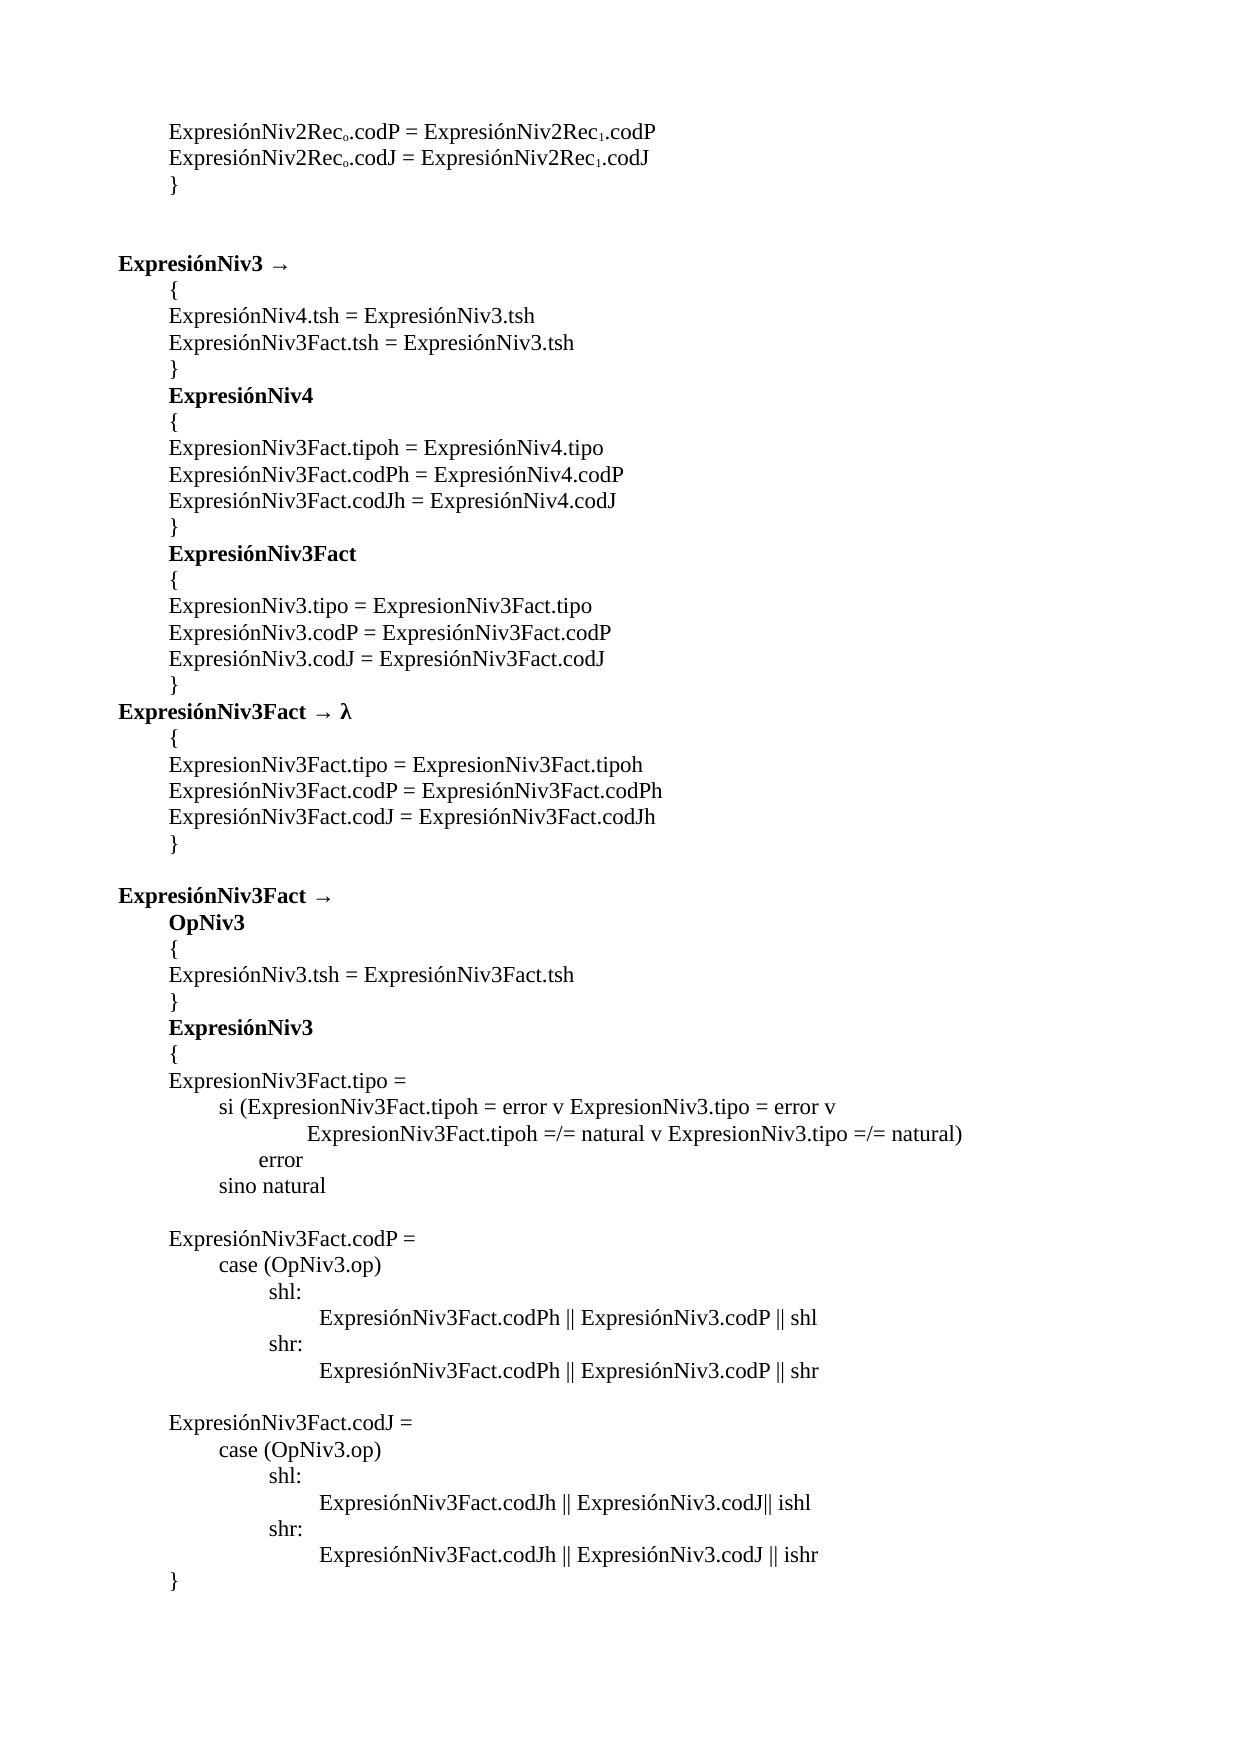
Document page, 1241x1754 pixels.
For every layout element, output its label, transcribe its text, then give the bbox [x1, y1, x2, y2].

text ExpresiónNiv3Fact.codJh = ExpresiónNiv4.codJ [118, 487, 1122, 513]
text ExpresiónNiv3 → [118, 250, 1122, 276]
text case (OpNiv3.op) [118, 1436, 1122, 1462]
text { [118, 1041, 1122, 1067]
text ExpresiónNiv3Fact.codJ = ExpresiónNiv3Fact.codJh [118, 803, 1122, 830]
text ExpresiónNiv3Fact → λ [118, 698, 1122, 724]
text ExpresiónNiv3.codP = ExpresiónNiv3Fact.codP [118, 619, 1122, 645]
text } [118, 988, 1122, 1014]
text si (ExpresionNiv3Fact.tipoh = error v ExpresionNiv3.tipo = error v [118, 1093, 1122, 1119]
text ExpresionNiv3Fact.tipo = ExpresionNiv3Fact.tipoh [118, 751, 1122, 777]
text { [118, 276, 1122, 303]
text shl: [118, 1278, 1122, 1304]
text ExpresiónNiv3 [118, 1014, 1122, 1041]
text ExpresiónNiv3Fact.codP = [118, 1225, 1122, 1251]
text ExpresiónNiv3Fact → [118, 882, 1122, 909]
text } [118, 355, 1122, 382]
text case (OpNiv3.op) [118, 1251, 1122, 1278]
text { [118, 724, 1122, 751]
text shr: [118, 1330, 1122, 1357]
text ExpresiónNiv3Fact.codP = ExpresiónNiv3Fact.codPh [118, 777, 1122, 803]
text } [118, 1568, 1122, 1594]
text { [118, 566, 1122, 592]
text ExpresionNiv3Fact.tipoh = ExpresiónNiv4.tipo [118, 434, 1122, 461]
text ExpresionNiv3.tipo = ExpresionNiv3Fact.tipo [118, 592, 1122, 619]
text ExpresiónNiv3.codJ = ExpresiónNiv3Fact.codJ [118, 645, 1122, 672]
text ExpresiónNiv2Reco.codJ = ExpresiónNiv2Rec1.codJ [118, 144, 1122, 171]
text ExpresiónNiv4.tsh = ExpresiónNiv3.tsh [118, 303, 1122, 329]
text ExpresionNiv3Fact.tipo = [118, 1067, 1122, 1093]
text ExpresiónNiv3Fact.codJ = [118, 1409, 1122, 1436]
text error [118, 1146, 1122, 1172]
text ExpresiónNiv4 [118, 382, 1122, 408]
text } [118, 171, 1122, 197]
text ExpresiónNiv3Fact.codJh || ExpresiónNiv3.codJ || ishr [118, 1541, 1122, 1568]
text ExpresiónNiv3.tsh = ExpresiónNiv3Fact.tsh [118, 961, 1122, 988]
text ExpresiónNiv3Fact.codPh || ExpresiónNiv3.codP || shl [118, 1304, 1122, 1330]
text } [118, 830, 1122, 856]
text } [118, 672, 1122, 698]
text ExpresiónNiv3Fact.tsh = ExpresiónNiv3.tsh [118, 329, 1122, 355]
text ExpresiónNiv2Reco.codP = ExpresiónNiv2Rec1.codP [118, 118, 1122, 144]
text sino natural [118, 1172, 1122, 1199]
text { [118, 935, 1122, 961]
text { [118, 408, 1122, 434]
text ExpresiónNiv3Fact.codPh = ExpresiónNiv4.codP [118, 461, 1122, 487]
text shl: [118, 1462, 1122, 1488]
text OpNiv3 [118, 909, 1122, 935]
text ExpresiónNiv3Fact [118, 540, 1122, 566]
text ExpresiónNiv3Fact.codPh || ExpresiónNiv3.codP || shr [118, 1357, 1122, 1383]
text shr: [118, 1515, 1122, 1541]
text ExpresionNiv3Fact.tipoh =/= natural v ExpresionNiv3.tipo =/= natural) [118, 1119, 1122, 1146]
text } [118, 513, 1122, 540]
text ExpresiónNiv3Fact.codJh || ExpresiónNiv3.codJ|| ishl [118, 1488, 1122, 1515]
